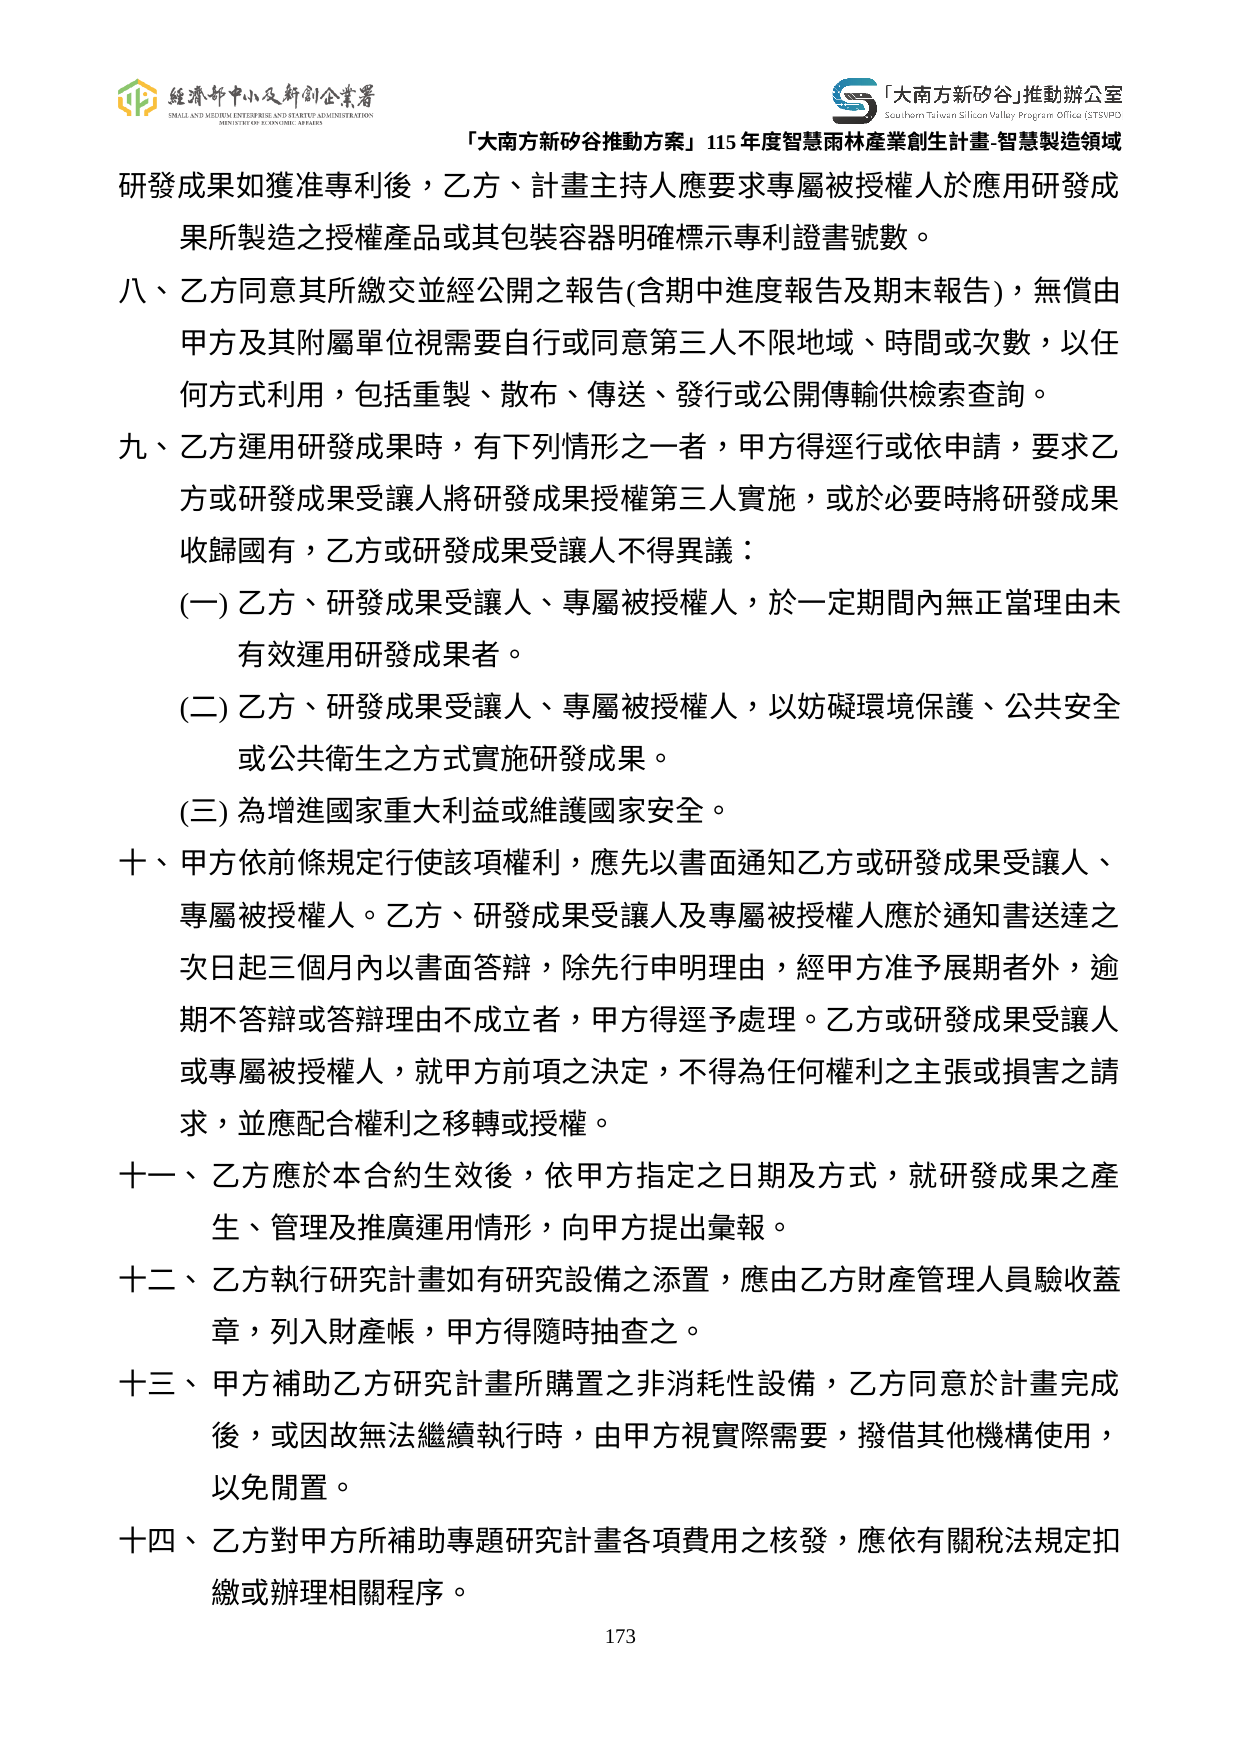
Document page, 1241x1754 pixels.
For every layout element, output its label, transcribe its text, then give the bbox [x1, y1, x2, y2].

text 十四、 乙方對甲方所補助專題研究計畫各項費用之核發，應依有關稅法規定扣繳或辦理相關程序。 [118, 1509, 1122, 1613]
text 十三、 甲方補助乙方研究計畫所購置之非消耗性設備，乙方同意於計畫完成後，或因故無法繼續執行時，由甲方視實際需要，撥借其他機構使用，以免閒置。 [118, 1353, 1122, 1509]
text 十二、 乙方執行研究計畫如有研究設備之添置，應由乙方財產管理人員驗收蓋章，列入財產帳，甲方得隨時抽查之。 [118, 1249, 1122, 1353]
text (三) 為增進國家重大利益或維護國家安全。 [179, 780, 1122, 832]
text 八、 乙方同意其所繳交並經公開之報告(含期中進度報告及期末報告)，無償由甲方及其附屬單位視需要自行或同意第三人不限地域、時間或次數，以任何方式利用，包括重製、散布、傳送、發行或公開傳輸供檢索查詢。 [118, 259, 1122, 416]
text 九、 乙方運用研發成果時，有下列情形之一者，甲方得逕行或依申請，要求乙方或研發成果受讓人將研發成果授權第三人實施，或於必要時將研發成果收歸國有，乙方或研發成果受讓人不得異議： [118, 416, 1122, 572]
text (一) 乙方、研發成果受讓人、專屬被授權人，於一定期間內無正當理由未有效運用研發成果者。 [179, 572, 1122, 676]
text 十一、 乙方應於本合約生效後，依甲方指定之日期及方式，就研發成果之產生、管理及推廣運用情形，向甲方提出彙報。 [118, 1145, 1122, 1249]
text 十、 甲方依前條規定行使該項權利，應先以書面通知乙方或研發成果受讓人、專屬被授權人。乙方、研發成果受讓人及專屬被授權人應於通知書送達之次日起三個月內以書面答辯，除先行申明理由，經甲方准予展期者外，逾期不答辯或答辯理由不成立者，甲方得逕予處理。乙方或研發成果受讓人或專屬被授權人，就甲方前項之決定，不得為任何權利之主張或損害之請求，並應配合權利之移轉或授權。 [118, 832, 1122, 1145]
text 研發成果如獲准專利後，乙方、計畫主持人應要求專屬被授權人於應用研發成果所製造之授權產品或其包裝容器明確標示專利證書號數。 [118, 155, 1122, 259]
text (二) 乙方、研發成果受讓人、專屬被授權人，以妨礙環境保護、公共安全或公共衛生之方式實施研發成果。 [179, 676, 1122, 780]
